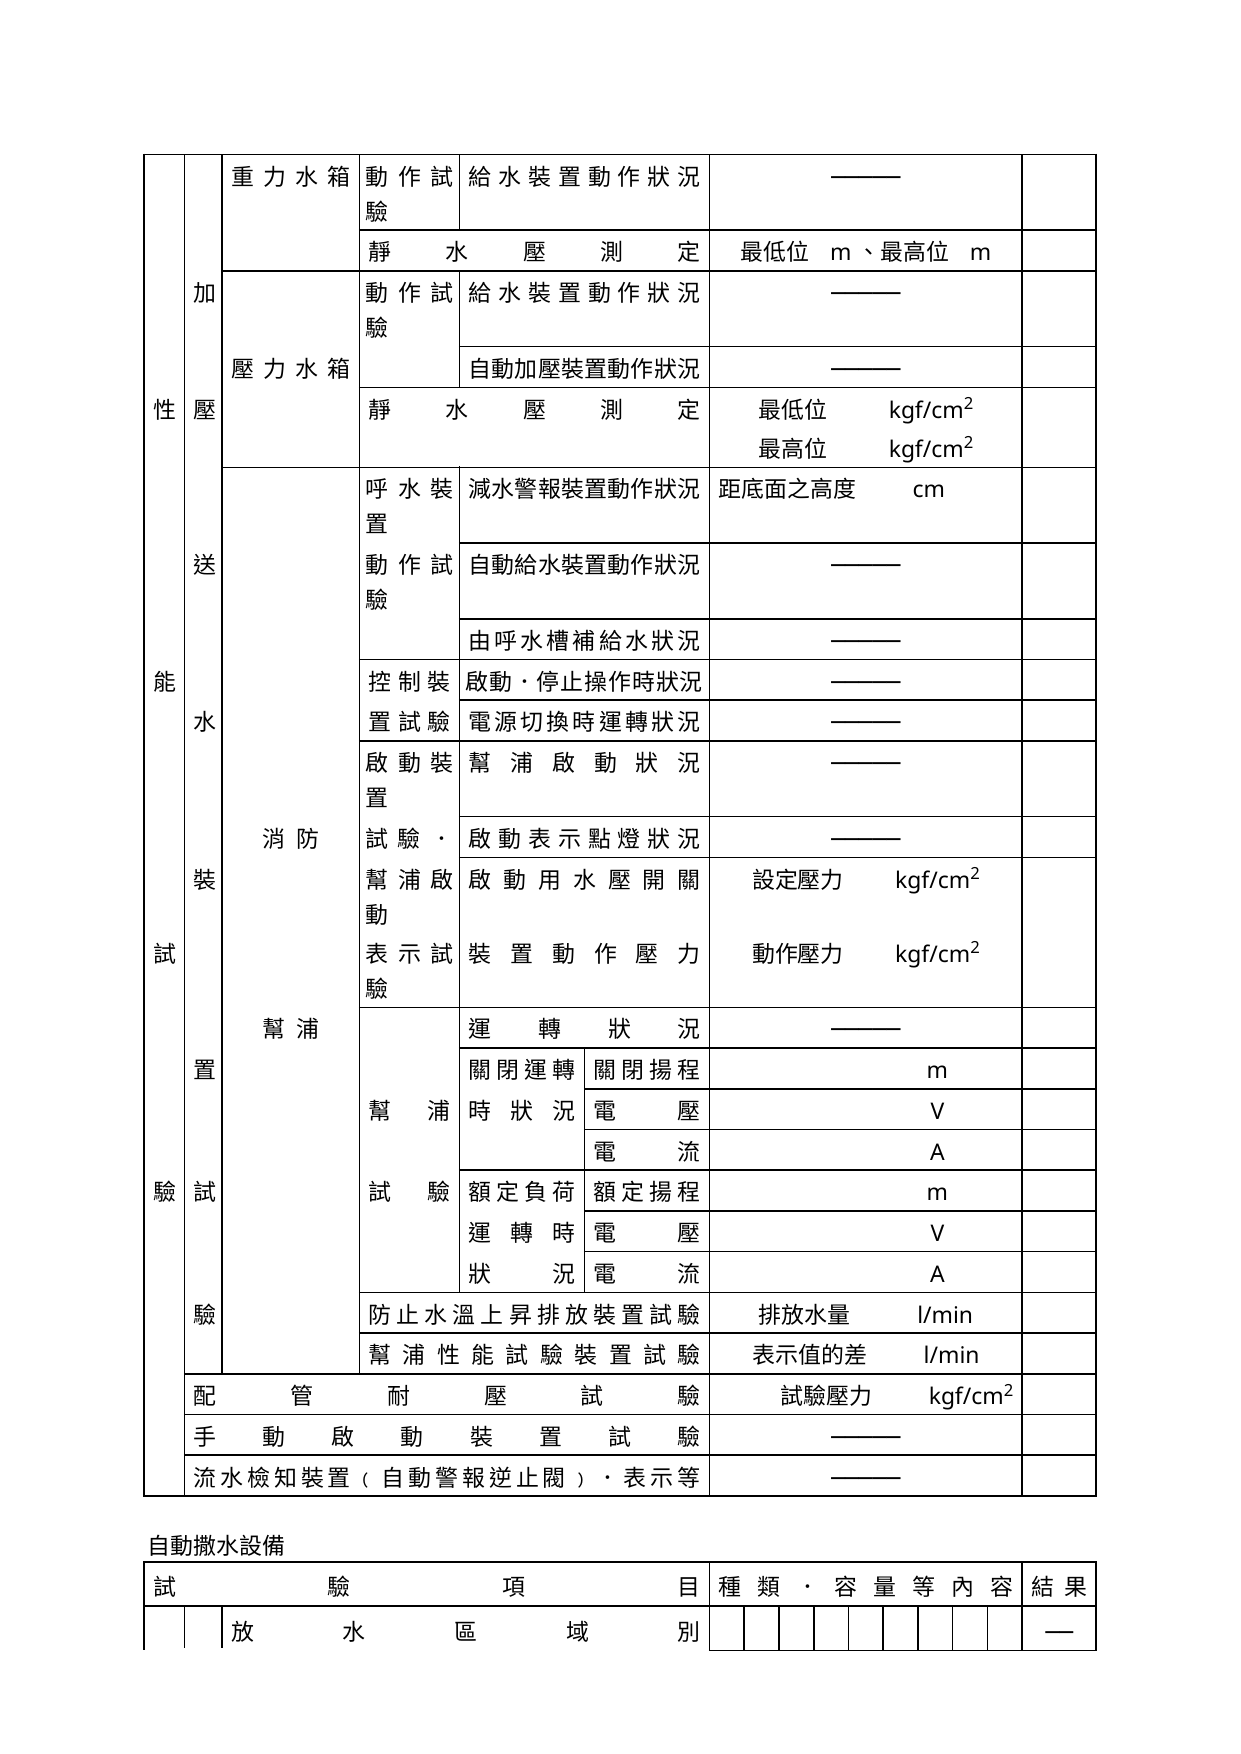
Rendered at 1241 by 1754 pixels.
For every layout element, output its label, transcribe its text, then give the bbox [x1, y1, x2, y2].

table_cell [145, 1373, 184, 1414]
table_cell [223, 272, 359, 346]
table_cell [145, 1291, 184, 1332]
table_cell [185, 346, 221, 386]
table_cell ───── [710, 620, 1021, 658]
table_cell 流水檢知裝置﹙自動警報逆止閥﹚．表示等 [185, 1456, 709, 1495]
table_cell ───── [710, 347, 1021, 386]
table_cell [185, 466, 221, 542]
table_cell 運轉狀況 [460, 1008, 709, 1047]
table_cell 加 [185, 270, 221, 346]
table_cell 試 [185, 1169, 221, 1210]
table_cell [1023, 1252, 1095, 1291]
table_cell [145, 740, 184, 816]
table_cell ───── [710, 272, 1021, 346]
table_cell [1023, 742, 1095, 816]
table_cell [460, 1129, 584, 1169]
table_cell 關閉揚程 [585, 1049, 709, 1088]
table_cell [185, 1607, 222, 1650]
table_cell [223, 1088, 359, 1128]
table_cell [145, 346, 184, 386]
table_cell [1023, 1375, 1095, 1414]
table_cell 電流 [585, 1130, 709, 1169]
table_cell 送 [185, 542, 221, 618]
table_cell [1023, 701, 1095, 740]
table_cell [145, 1129, 184, 1169]
table_cell [1023, 1334, 1095, 1373]
table_cell [223, 1169, 359, 1210]
table_cell [145, 1414, 184, 1454]
table_cell 幫浦 [360, 1088, 459, 1128]
table_cell 壓 [185, 386, 221, 466]
table_cell [1023, 1456, 1095, 1495]
table_cell [919, 1607, 952, 1650]
table_cell [1023, 620, 1095, 658]
table_cell [223, 1129, 359, 1169]
table_cell [185, 155, 221, 229]
table_cell 排放水量 l/min [710, 1293, 1021, 1332]
table_cell 動作壓力 kgf/cm2 [710, 932, 1021, 1006]
table_cell 啟動．停止操作時狀況 [460, 660, 709, 699]
table_cell [145, 1332, 184, 1373]
table_cell 給水裝置動作狀況 [460, 272, 709, 346]
table_cell [1023, 1293, 1095, 1332]
table_cell 由呼水槽補給水狀況 [460, 620, 709, 658]
table_cell [223, 1332, 359, 1373]
table_cell [185, 1129, 221, 1169]
table_cell 能 [145, 659, 184, 699]
table_header 結果 [1023, 1563, 1095, 1605]
table_cell 啟動表示點燈狀況 [460, 817, 709, 856]
table_cell 表示值的差 l/min [710, 1334, 1021, 1373]
table_cell [360, 346, 459, 386]
table_cell 放水區域別 [222, 1607, 709, 1650]
table_cell [145, 1210, 184, 1251]
table_cell 運轉時 [460, 1210, 584, 1251]
table_cell [145, 1454, 184, 1495]
table_cell [1023, 817, 1095, 856]
table_cell [145, 1251, 184, 1291]
table_cell 裝置動作壓力 [460, 932, 709, 1006]
table_cell 額定揚程 [585, 1171, 709, 1210]
table_cell [710, 1607, 743, 1650]
table_cell 自動加壓裝置動作狀況 [460, 347, 709, 386]
table_cell ───── [710, 701, 1021, 740]
text 自動撒水設備 [148, 1528, 1092, 1561]
table_cell 給水裝置動作狀況 [460, 155, 709, 229]
table_cell [1023, 858, 1095, 932]
table_cell m [710, 1171, 1021, 1210]
table_cell 驗 [145, 1169, 184, 1210]
table_cell [223, 386, 359, 466]
table_cell 動作試驗 [360, 155, 459, 229]
table_cell [145, 466, 184, 542]
table_cell [1023, 231, 1095, 270]
table_cell 試驗壓力 kgf/cm2 [710, 1375, 1021, 1414]
table_cell 最低位 m 、最高位 m [710, 231, 1021, 270]
table_cell [145, 1006, 184, 1047]
table_cell [223, 468, 359, 542]
table_cell m [710, 1049, 1021, 1088]
table_cell [185, 1332, 221, 1373]
table_header 種類．容量等內容 [710, 1563, 1021, 1605]
table_cell 驗 [185, 1291, 221, 1332]
table_cell 幫浦性能試驗裝置試驗 [360, 1334, 709, 1373]
table_cell [145, 618, 184, 658]
table_cell [185, 1251, 221, 1291]
table_cell 關閉運轉 [460, 1049, 584, 1088]
table_cell [145, 270, 184, 346]
table_cell [185, 932, 221, 1006]
table_cell [145, 1047, 184, 1088]
table_cell A [710, 1130, 1021, 1169]
table_cell 距底面之高度 cm [710, 468, 1021, 542]
table_cell 電流 [585, 1252, 709, 1291]
table_cell 水 [185, 699, 221, 740]
table_cell [360, 1008, 459, 1047]
table_cell 壓力水箱 [223, 346, 359, 386]
table_cell [1023, 347, 1095, 386]
table_cell ───── [710, 817, 1021, 856]
table_cell [185, 659, 221, 699]
table_cell [1023, 1130, 1095, 1169]
table_cell [1023, 932, 1095, 1006]
table_cell 呼水裝置 [360, 468, 459, 542]
table_cell [1023, 468, 1095, 542]
table_cell [745, 1607, 778, 1650]
table_cell [1023, 1008, 1095, 1047]
table_cell [1023, 1212, 1095, 1251]
table_cell [360, 618, 459, 658]
table_cell [185, 229, 221, 270]
table_cell 置試驗 [360, 699, 459, 740]
table_cell 靜水壓測定 [360, 231, 709, 270]
table_cell [145, 856, 184, 932]
table_cell [1023, 1415, 1095, 1454]
table_cell 靜水壓測定 [360, 388, 709, 466]
table_cell ───── [710, 1415, 1021, 1454]
table_cell 電壓 [585, 1212, 709, 1251]
table_cell 控制裝 [360, 660, 459, 699]
table_cell 減水警報裝置動作狀況 [460, 468, 709, 542]
table_cell [815, 1607, 848, 1650]
table_cell [988, 1607, 1021, 1650]
table_cell V [710, 1212, 1021, 1251]
table_cell [360, 1210, 459, 1251]
table_cell [145, 1607, 184, 1650]
table_cell ───── [710, 1456, 1021, 1495]
table_cell 幫浦啟動狀況 [460, 742, 709, 816]
table_cell [145, 155, 184, 229]
table_cell [223, 542, 359, 618]
table_cell 時狀況 [460, 1088, 584, 1128]
table_cell [1023, 1171, 1095, 1210]
table_cell [185, 1006, 221, 1047]
table_cell [360, 1047, 459, 1088]
table_cell [780, 1607, 813, 1650]
table_cell 電壓 [585, 1090, 709, 1128]
table_cell 設定壓力 kgf/cm2 [710, 858, 1021, 932]
table_cell [1023, 1090, 1095, 1128]
table_cell [1023, 388, 1095, 466]
table_cell [1023, 155, 1095, 229]
table_cell [185, 1210, 221, 1251]
table_cell [1023, 272, 1095, 346]
table_cell 試驗． [360, 816, 459, 856]
table_cell [185, 618, 221, 658]
table_cell [1023, 1049, 1095, 1088]
table_cell [1023, 544, 1095, 618]
table_cell 配管耐壓試驗 [185, 1375, 709, 1414]
table_cell 狀況 [460, 1251, 584, 1291]
table_cell ───── [710, 544, 1021, 618]
table_cell ───── [710, 1008, 1021, 1047]
table_cell 幫 浦 [223, 1006, 359, 1047]
table_cell 額定負荷 [460, 1171, 584, 1210]
table_cell 裝 [185, 856, 221, 932]
table_cell ───── [710, 660, 1021, 699]
table_cell 幫浦啟動 [360, 856, 459, 932]
table_cell [145, 816, 184, 856]
table_cell [145, 699, 184, 740]
table_cell [223, 856, 359, 932]
table_cell 表示試驗 [360, 932, 459, 1006]
table_cell 消 防 [223, 816, 359, 856]
table_cell [953, 1607, 987, 1650]
table_cell 防止水溫上昇排放裝置試驗 [360, 1293, 709, 1332]
table_cell 自動給水裝置動作狀況 [460, 544, 709, 618]
table_cell [185, 1088, 221, 1128]
table_cell 動作試驗 [360, 272, 459, 346]
table_cell 試驗 [360, 1169, 459, 1210]
table_cell [145, 1088, 184, 1128]
table_cell [1023, 660, 1095, 699]
table_cell [223, 1210, 359, 1251]
table_cell 重力水箱 [223, 155, 359, 229]
table_cell 啟動用水壓開關 [460, 858, 709, 932]
table_cell [185, 816, 221, 856]
table_cell [223, 740, 359, 816]
table_cell [145, 229, 184, 270]
table_cell [223, 618, 359, 658]
table_cell [145, 542, 184, 618]
table_cell [223, 1251, 359, 1291]
table_cell V [710, 1090, 1021, 1128]
table_cell [849, 1607, 882, 1650]
table_cell 試 [145, 932, 184, 1006]
table_cell [884, 1607, 917, 1650]
table_cell ── [1023, 1607, 1095, 1650]
table_cell 啟動裝置 [360, 742, 459, 816]
table_cell [223, 932, 359, 1006]
table_cell [223, 1291, 359, 1332]
table_cell 最低位 kgf/cm2 最高位 kgf/cm2 [710, 388, 1021, 466]
table_cell [360, 1129, 459, 1169]
table_cell 置 [185, 1047, 221, 1088]
table_cell ───── [710, 155, 1021, 229]
table_cell [223, 1047, 359, 1088]
table_header 試驗項目 [145, 1563, 709, 1605]
table_cell 手動啟動裝置試驗 [185, 1415, 709, 1454]
table_cell [223, 699, 359, 740]
table_cell [223, 659, 359, 699]
table_cell 動作試驗 [360, 542, 459, 618]
table_cell 電源切換時運轉狀況 [460, 701, 709, 740]
table_cell [223, 229, 359, 270]
table_cell [360, 1251, 459, 1291]
table_cell A [710, 1252, 1021, 1291]
table_cell 性 [145, 386, 184, 466]
table_cell [185, 740, 221, 816]
table_cell ───── [710, 742, 1021, 816]
